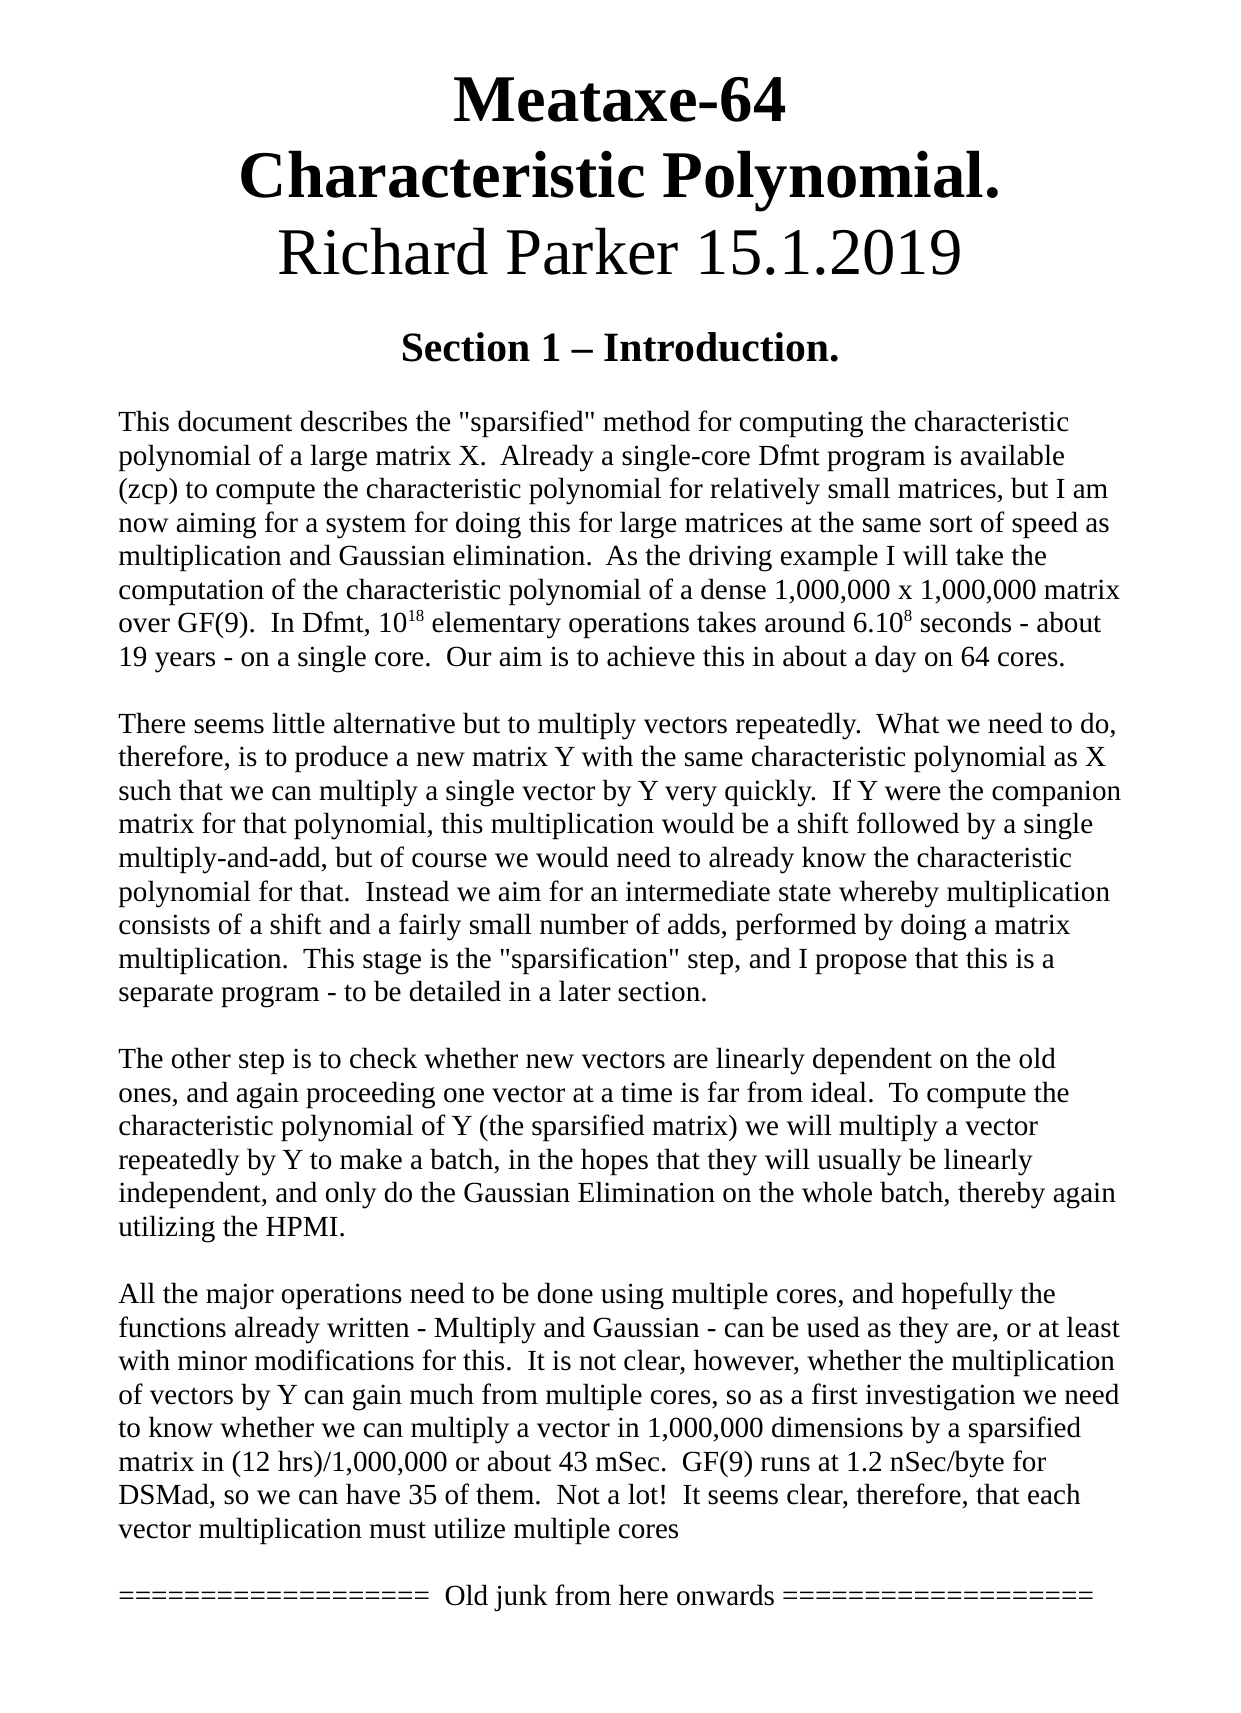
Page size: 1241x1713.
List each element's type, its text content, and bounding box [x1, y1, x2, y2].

text Characteristic Polynomial. [118, 136, 1122, 212]
text The other step is to check whether new vectors are linearly dependent on the old ones, and again proceeding one vector at a time is far from ideal. To compute the characteristic polynomial of Y (the sparsified matrix) we will multiply a vector repeatedly by Y to make a batch, in the hopes that they will usually be linearly independent, and only do the Gaussian Elimination on the whole batch, thereby again utilizing the HPMI. [118, 1041, 1122, 1243]
text This document describes the "sparsified" method for computing the characteristic polynomial of a large matrix X. Already a single-core Dfmt program is available (zcp) to compute the characteristic polynomial for relatively small matrices, but I am now aiming for a system for doing this for large matrices at the same sort of speed as multiplication and Gaussian elimination. As the driving example I will take the computation of the characteristic polynomial of a dense 1,000,000 x 1,000,000 matrix over GF(9). In Dfmt, 1018 elementary operations takes around 6.108 seconds - about 19 years - on a single core. Our aim is to achieve this in about a day on 64 cores. [118, 404, 1122, 672]
text Meataxe-64 [118, 59, 1122, 136]
text There seems little alternative but to multiply vectors repeatedly. What we need to do, therefore, is to produce a new matrix Y with the same characteristic polynomial as X such that we can multiply a single vector by Y very quickly. If Y were the companion matrix for that polynomial, this multiplication would be a shift followed by a single multiply-and-add, but of course we would need to already know the characteristic polynomial for that. Instead we aim for an intermediate state whereby multiplication consists of a shift and a fairly small number of adds, performed by doing a matrix multiplication. This stage is the "sparsification" step, and I propose that this is a separate program - to be detailed in a later section. [118, 706, 1122, 1008]
text All the major operations need to be done using multiple cores, and hopefully the functions already written - Multiply and Gaussian - can be used as they are, or at least with minor modifications for this. It is not clear, however, whether the multiplication of vectors by Y can gain much from multiple cores, so as a first investigation we need to know whether we can multiply a vector in 1,000,000 dimensions by a sparsified matrix in (12 hrs)/1,000,000 or about 43 mSec. GF(9) runs at 1.2 nSec/byte for DSMad, so we can have 35 of them. Not a lot! It seems clear, therefore, that each vector multiplication must utilize multiple cores [118, 1276, 1122, 1544]
text Section 1 – Introduction. [118, 323, 1122, 371]
text =================== Old junk from here onwards =================== [118, 1578, 1122, 1612]
text Richard Parker 15.1.2019 [118, 212, 1122, 289]
